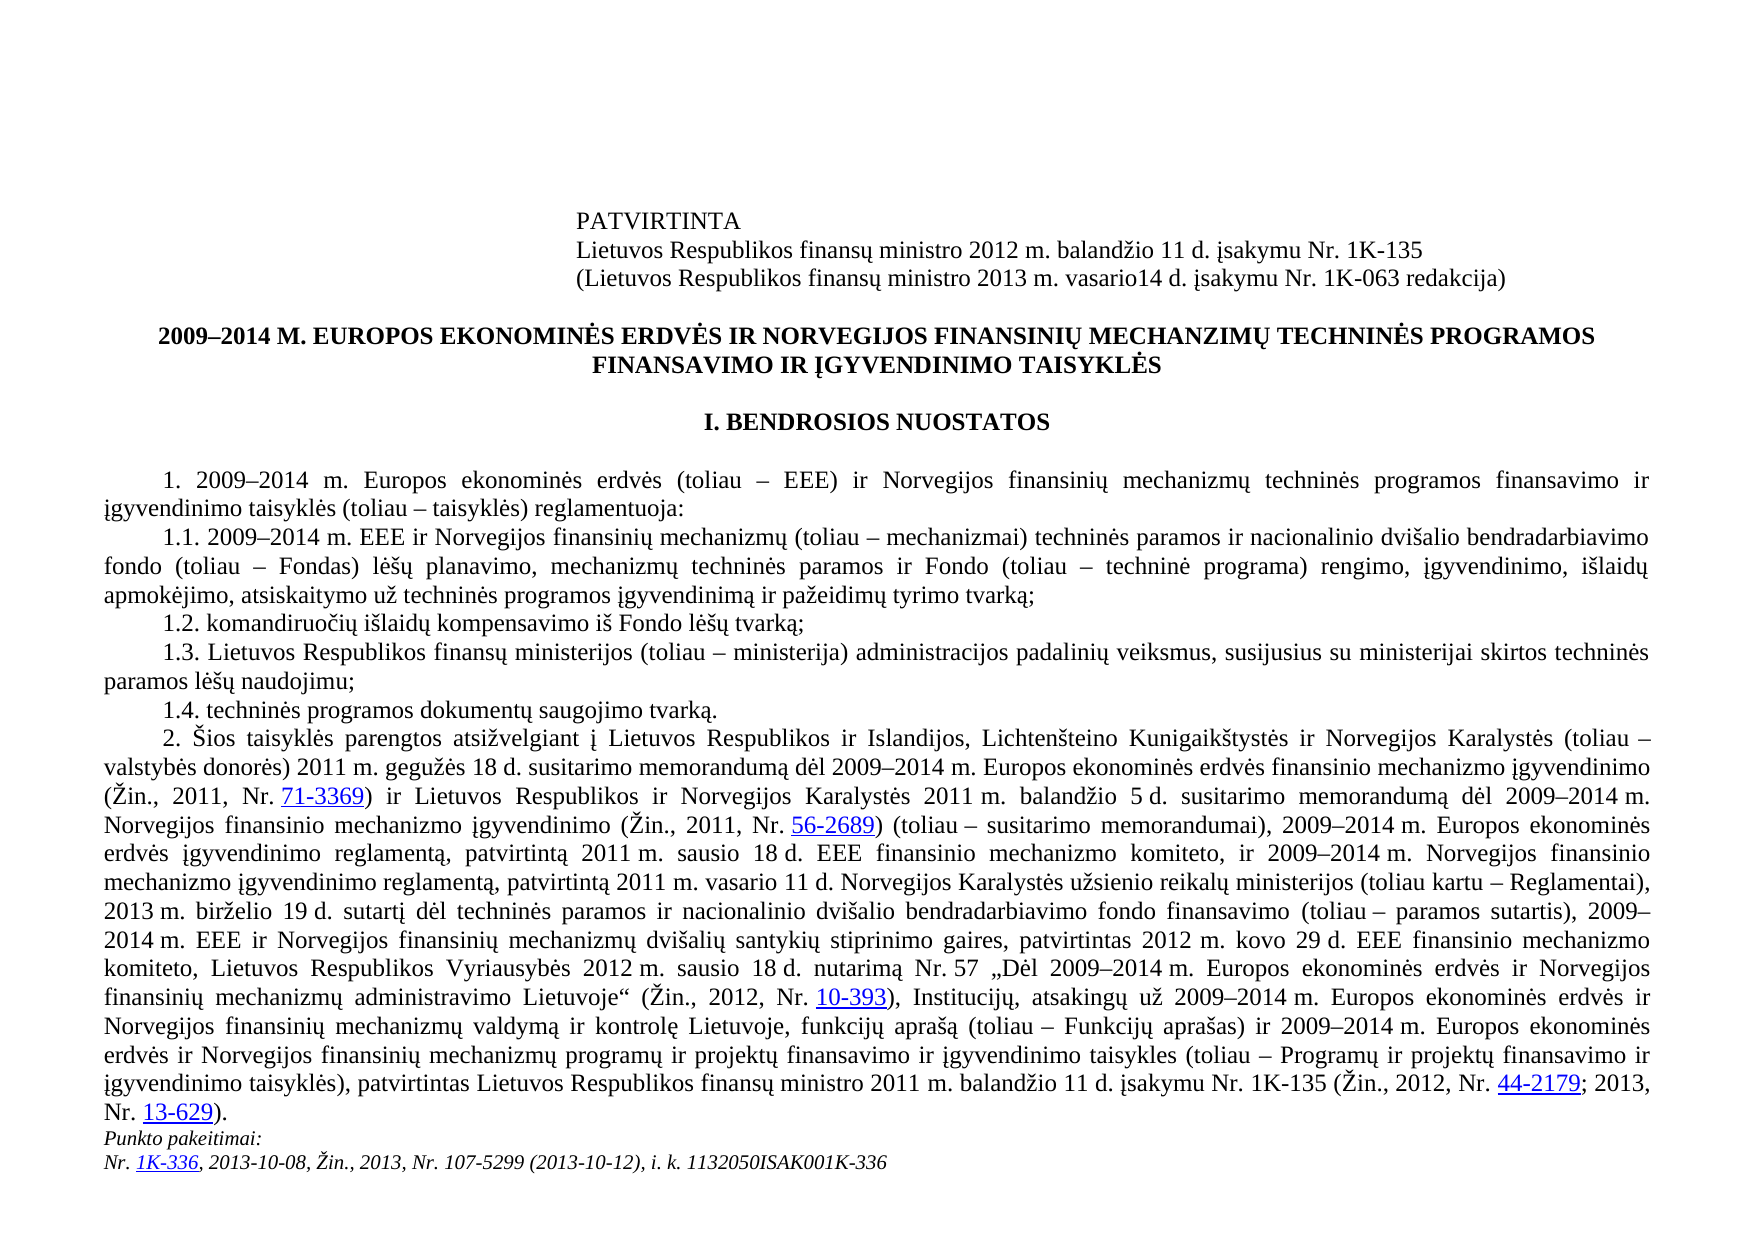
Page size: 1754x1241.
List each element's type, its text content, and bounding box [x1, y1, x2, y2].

text 1.1. 2009–2014 m. EEE ir Norvegijos finansinių mechanizmų (toliau – mechanizmai) techninės paramos ir nacionalinio dvišalio bendradarbiavimo fondo (toliau – Fondas) lėšų planavimo, mechanizmų techninės paramos ir Fondo (toliau – techninė programa) rengimo, įgyvendinimo, išlaidų apmokėjimo, atsiskaitymo už techninės programos įgyvendinimą ir pažeidimų tyrimo tvarką; [103, 522, 1651, 608]
text Nr. 1K-336, 2013-10-08, Žin., 2013, Nr. 107-5299 (2013-10-12), i. k. 1132050ISAK001K-336 [103, 1150, 1651, 1174]
text PATVIRTINTA [576, 206, 1651, 235]
text Punkto pakeitimai: [103, 1126, 1651, 1150]
text 1.3. Lietuvos Respublikos finansų ministerijos (toliau – ministerija) administracijos padalinių veiksmus, susijusius su ministerijai skirtos techninės paramos lėšų naudojimu; [103, 637, 1651, 695]
text Lietuvos Respublikos finansų ministro 2012 m. balandžio 11 d. įsakymu Nr. 1K-135 [576, 235, 1651, 263]
text 1. 2009–2014 m. Europos ekonominės erdvės (toliau – EEE) ir Norvegijos finansinių mechanizmų techninės programos finansavimo ir įgyvendinimo taisyklės (toliau – taisyklės) reglamentuoja: [103, 465, 1651, 522]
text (Lietuvos Respublikos finansų ministro 2013 m. vasario14 d. įsakymu Nr. 1K-063 redakcija) [576, 263, 1651, 292]
text I. BENDROSIOS NUOSTATOS [103, 407, 1651, 436]
text 1.4. techninės programos dokumentų saugojimo tvarką. [103, 695, 1651, 723]
text 1.2. komandiruočių išlaidų kompensavimo iš Fondo lėšų tvarką; [103, 608, 1651, 637]
text 2. Šios taisyklės parengtos atsižvelgiant į Lietuvos Respublikos ir Islandijos, Lichtenšteino Kunigaikštystės ir Norvegijos Karalystės (toliau – valstybės donorės) 2011 m. gegužės 18 d. susitarimo memorandumą dėl 2009–2014 m. Europos ekonominės erdvės finansinio mechanizmo įgyvendinimo (Žin., 2011, Nr. 71-3369) ir Lietuvos Respublikos ir Norvegijos Karalystės 2011 m. balandžio 5 d. susitarimo memorandumą dėl 2009–2014 m. Norvegijos finansinio mechanizmo įgyvendinimo (Žin., 2011, Nr. 56-2689) (toliau – susitarimo memorandumai), 2009–2014 m. Europos ekonominės erdvės įgyvendinimo reglamentą, patvirtintą 2011 m. sausio 18 d. EEE finansinio mechanizmo komiteto, ir 2009–2014 m. Norvegijos finansinio mechanizmo įgyvendinimo reglamentą, patvirtintą 2011 m. vasario 11 d. Norvegijos Karalystės užsienio reikalų ministerijos (toliau kartu – Reglamentai), 2013 m. birželio 19 d. sutartį dėl techninės paramos ir nacionalinio dvišalio bendradarbiavimo fondo finansavimo (toliau – paramos sutartis), 2009–2014 m. EEE ir Norvegijos finansinių mechanizmų dvišalių santykių stiprinimo gaires, patvirtintas 2012 m. kovo 29 d. EEE finansinio mechanizmo komiteto, Lietuvos Respublikos Vyriausybės 2012 m. sausio 18 d. nutarimą Nr. 57 „Dėl 2009–2014 m. Europos ekonominės erdvės ir Norvegijos finansinių mechanizmų administravimo Lietuvoje“ (Žin., 2012, Nr. 10-393), Institucijų, atsakingų už 2009–2014 m. Europos ekonominės erdvės ir Norvegijos finansinių mechanizmų valdymą ir kontrolę Lietuvoje, funkcijų aprašą (toliau – Funkcijų aprašas) ir 2009–2014 m. Europos ekonominės erdvės ir Norvegijos finansinių mechanizmų programų ir projektų finansavimo ir įgyvendinimo taisykles (toliau – Programų ir projektų finansavimo ir įgyvendinimo taisyklės), patvirtintas Lietuvos Respublikos finansų ministro 2011 m. balandžio 11 d. įsakymu Nr. 1K-135 (Žin., 2012, Nr. 44-2179; 2013, Nr. 13-629). [103, 723, 1651, 1126]
text 2009–2014 m. EUROPOS EKONOMINĖS ERDVĖS IR NORVEGIJOS FINANSINIŲ MECHANZIMŲ TECHNINĖS PROGRAMOS FINANSAVIMO IR ĮGYVENDINIMO TAISYKLĖS [103, 321, 1651, 378]
